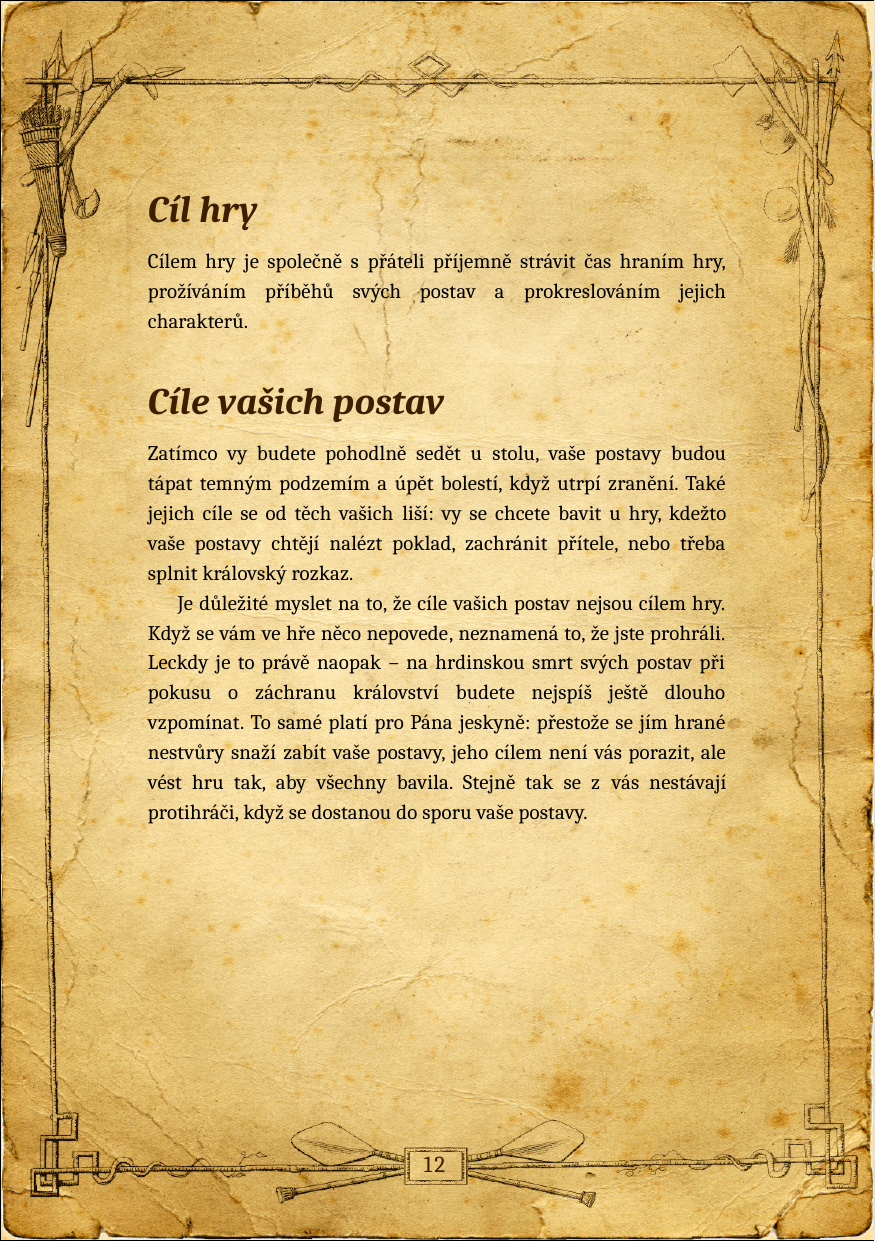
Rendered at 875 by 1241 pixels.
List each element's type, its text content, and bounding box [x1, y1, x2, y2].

subtitle Cíl hry [148, 189, 726, 232]
picture [1, 1, 874, 1240]
text Zatímco vy budete pohodlně sedět u⁠ stolu, vaše postavy budou tápat temným podzemím a⁠ úpět bolestí, když utrpí zranění. Také jejich cíle se od těch vašich liší: vy se chcete bavit u⁠ hry, kdežto vaše postavy chtějí nalézt poklad, zachránit přítele, nebo třeba splnit královský rozkaz. Je důležité myslet na to, že cíle vašich postav nejsou cílem hry. Když se vám ve hře něco nepovede, neznamená to, že jste prohráli. Leckdy je to právě naopak – na hrdinskou smrt svých postav při pokusu o⁠ záchranu království budete nejspíš ještě dlouho vzpomínat. To samé platí pro Pána jeskyně: přestože se jím hrané nestvůry snaží zabít vaše postavy, jeho cílem není vás porazit, ale vést hru tak, aby všechny bavila. Stejně tak se z⁠ vás nestávají protihráči, když se dostanou do sporu vaše postavy. [148, 442, 726, 824]
text Cílem hry je společně s⁠ přáteli příjemně strávit čas hraním hry, prožíváním příběhů svých postav a⁠ prokreslováním jejich charakterů. [148, 250, 726, 334]
subtitle Cíle vašich postav [148, 381, 726, 424]
